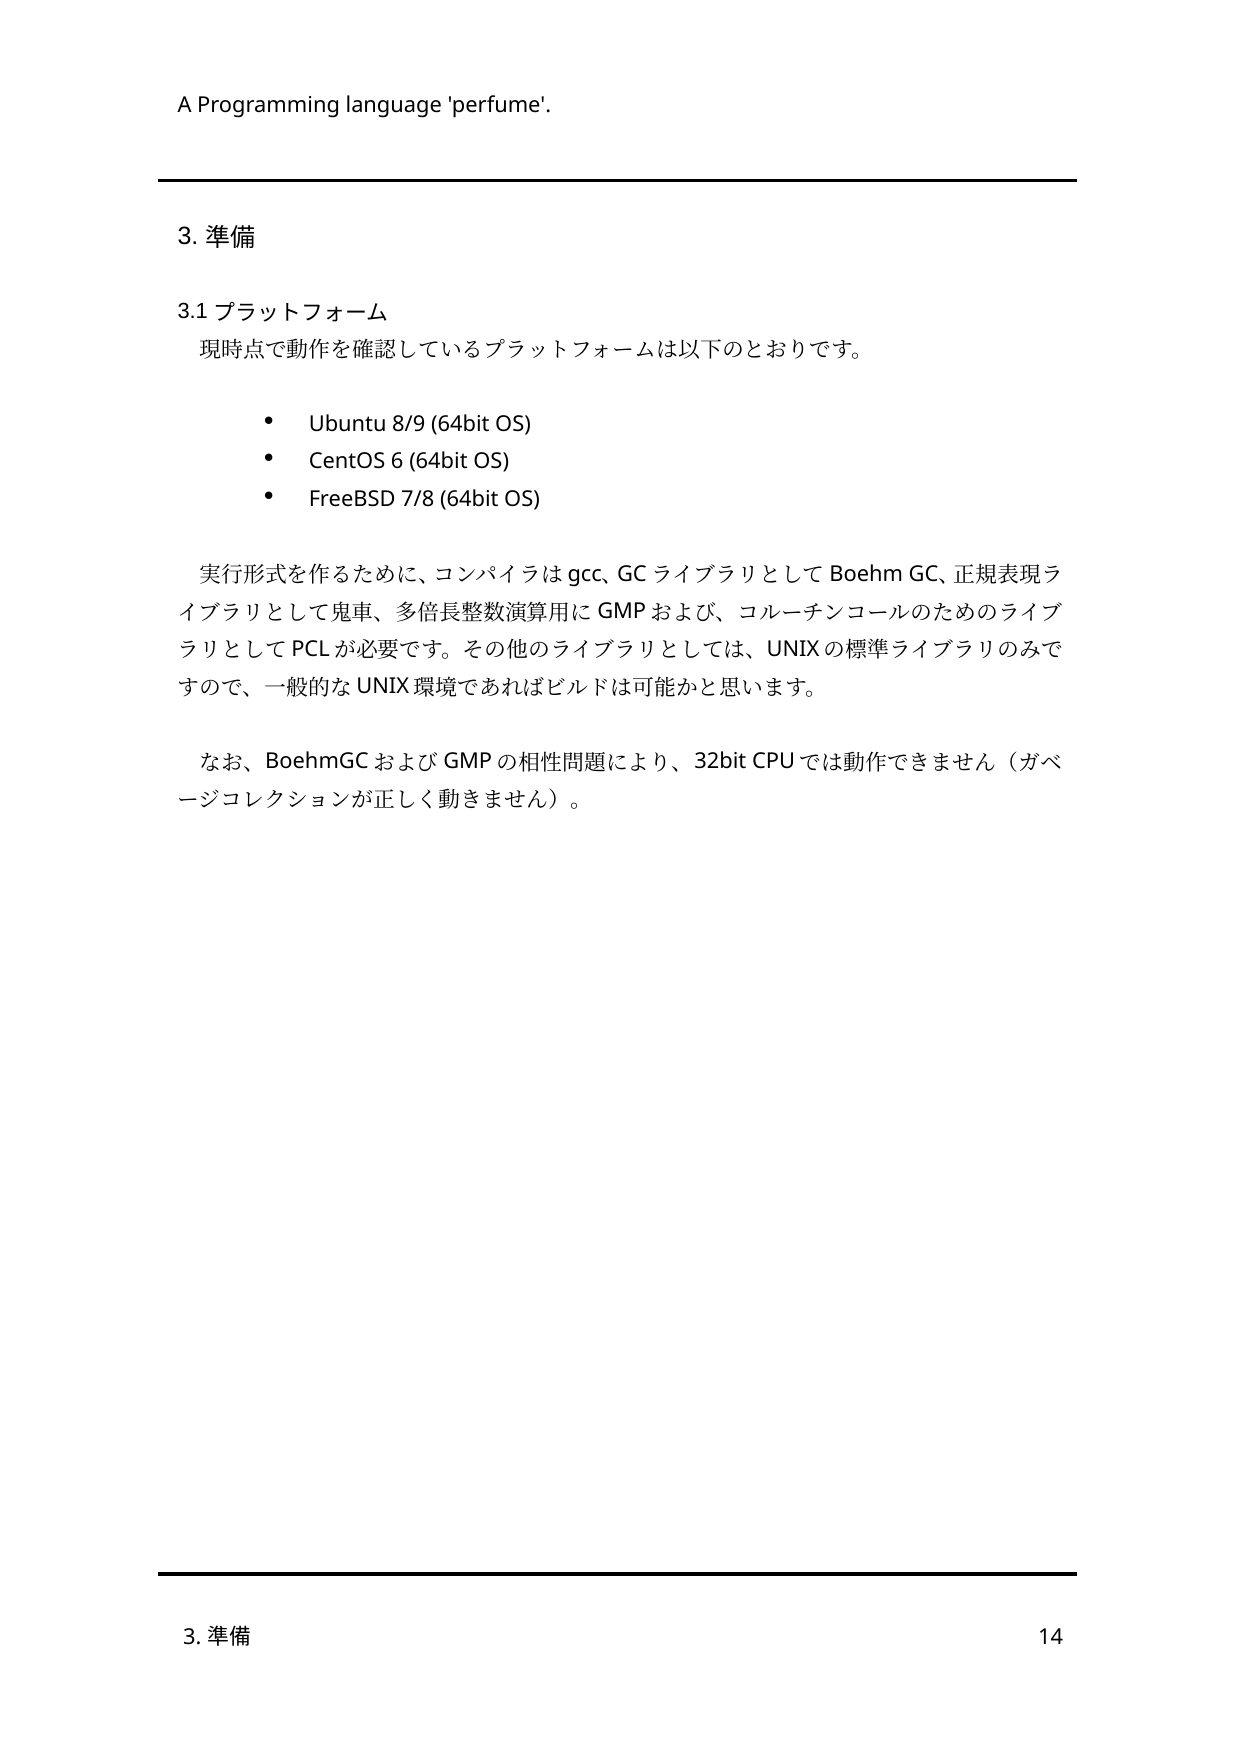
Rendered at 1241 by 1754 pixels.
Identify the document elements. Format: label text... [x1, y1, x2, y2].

text 現時点で動作を確認しているプラットフォームは以下のとおりです。 [177, 329, 1063, 367]
text なお、BoehmGCおよびGMPの相性問題により、32bit CPUでは動作できません（ガベージコレクションが正しく動きません）。 [177, 742, 1063, 817]
list Ubuntu 8/9 (64bit OS) [265, 404, 1063, 442]
list FreeBSD 7/8 (64bit OS) [265, 479, 1063, 517]
text 実行形式を作るために、コンパイラはgcc、GCライブラリとしてBoehm GC、正規表現ライブラリとして鬼車、多倍長整数演算用にGMPおよび、コルーチンコールのためのライブラリとしてPCLが必要です。その他のライブラリとしては、UNIXの標準ライブラリのみですので、一般的なUNIX環境であればビルドは可能かと思います。 [177, 554, 1063, 704]
subtitle 3.1 プラットフォーム [177, 292, 1063, 329]
subtitle 3. 準備 [177, 217, 1063, 254]
list CentOS 6 (64bit OS) [265, 442, 1063, 479]
